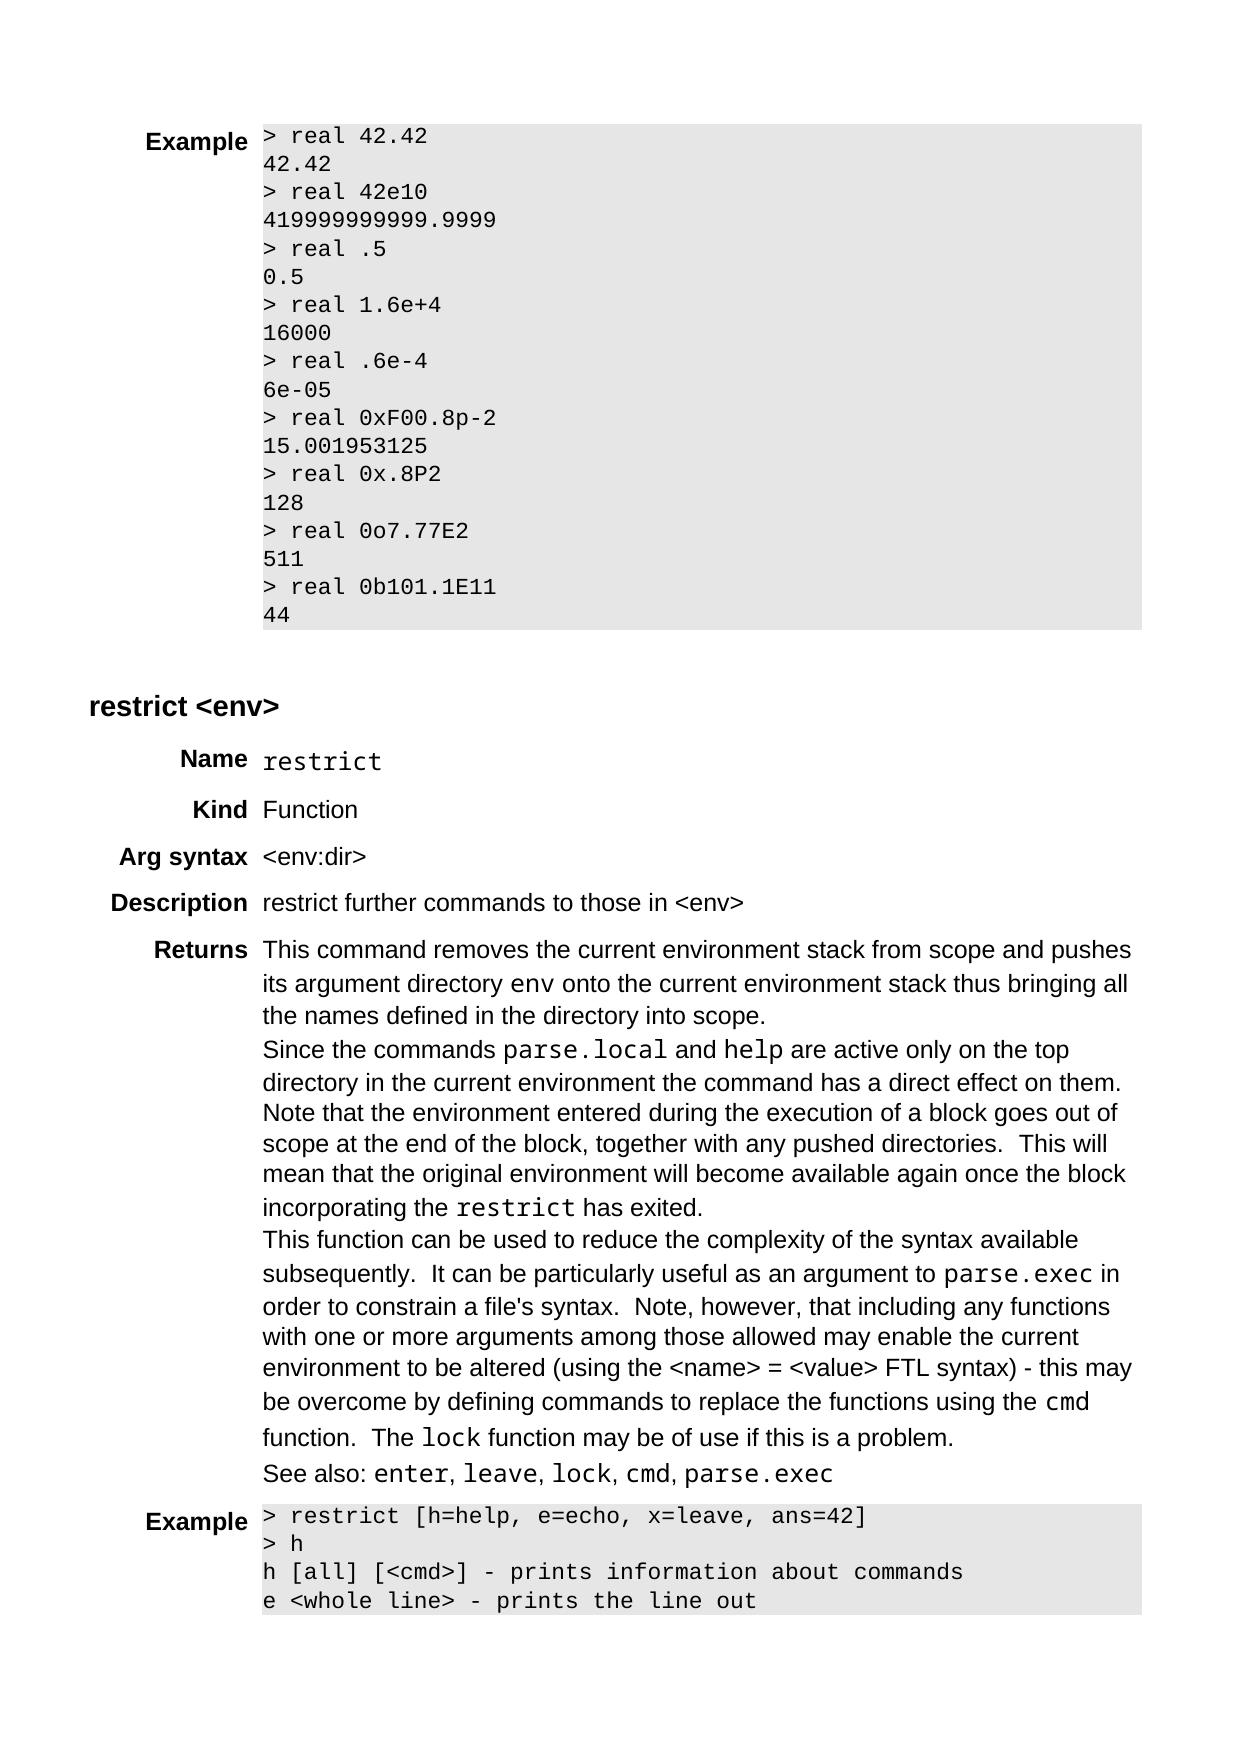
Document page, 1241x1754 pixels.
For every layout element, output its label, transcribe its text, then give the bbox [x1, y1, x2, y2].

table_header restrict [260, 735, 1145, 787]
table_cell > real 42.42 42.42 > real 42e10 419999999999.9999 > real .5 0.5 > real 1.6e+4 16000 > real .6e-4 6e-05 > real 0xF00.8p-2 15.001953125 > real 0x.8P2 128 > real 0o7.77E2 511 > real 0b101.1E11 44 [260, 118, 1145, 642]
table_cell Example [89, 1499, 259, 1627]
table_cell Returns [89, 926, 259, 1498]
table_cell Function [260, 787, 1145, 833]
table_header Name [89, 735, 259, 787]
table_cell Kind [89, 787, 259, 833]
table_cell Description [89, 880, 259, 926]
table_cell restrict further commands to those in <env> [260, 880, 1145, 926]
table_cell <env:dir> [260, 833, 1145, 879]
table_cell Arg syntax [89, 833, 259, 879]
table_cell Example [89, 118, 260, 642]
table_cell > restrict [h=help, e=echo, x=leave, ans=42] > h h [all] [<cmd>] - prints information about commands e <whole line> - prints the line out [260, 1499, 1145, 1627]
table_cell This command removes the current environment stack from scope and pushes its argument directory env onto the current environment stack thus bringing all the names defined in the directory into scope. Since the commands parse.local and help are active only on the top directory in the current environment the command has a direct effect on them. Note that the environment entered during the execution of a block goes out of scope at the end of the block, together with any pushed directories. This will mean that the original environment will become available again once the block incorporating the restrict has exited. This function can be used to reduce the complexity of the syntax available subsequently. It can be particularly useful as an argument to parse.exec in order to constrain a file's syntax. Note, however, that including any functions with one or more arguments among those allowed may enable the current environment to be altered (using the <name> = <value> FTL syntax) - this may be overcome by defining commands to replace the functions using the cmd function. The lock function may be of use if this is a problem. See also: enter, leave, lock, cmd, parse.exec [260, 926, 1145, 1498]
subtitle restrict <env> [88, 689, 1145, 722]
